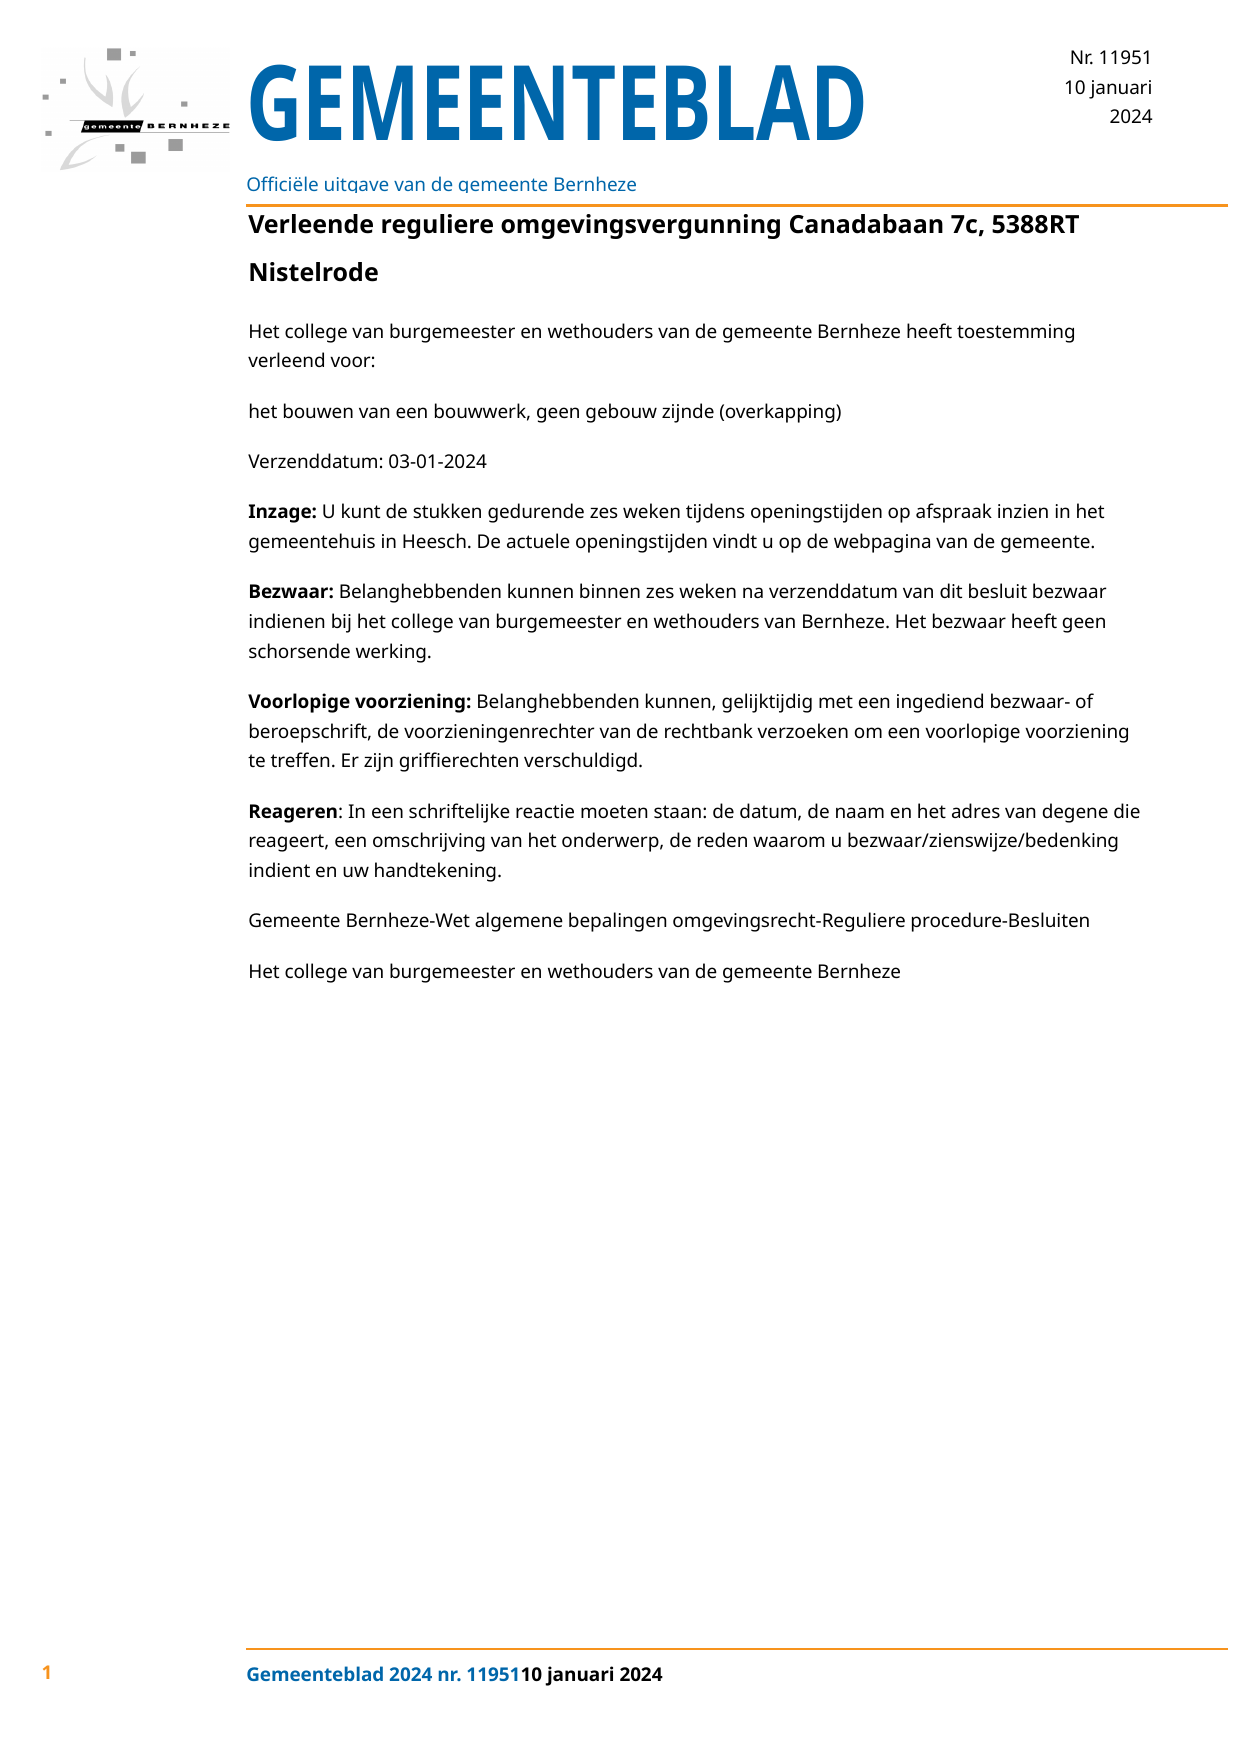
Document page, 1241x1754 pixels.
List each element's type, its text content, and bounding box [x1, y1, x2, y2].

text Voorlopige voorziening: Belanghebbenden kunnen, gelijktijdig met een ingediend bezwaar- of beroepschrift, de voorzieningenrechter van de rechtbank verzoeken om een voorlopige voorziening te treffen. Er zijn griffierechten verschuldigd. [248, 688, 1152, 773]
text het bouwen van een bouwwerk, geen gebouw zijnde (overkapping) [248, 398, 1152, 424]
text Het college van burgemeester en wethouders van de gemeente Bernheze heeft toestemming verleend voor: [248, 318, 1152, 373]
text Inzage: U kunt de stukken gedurende zes weken tijdens openingstijden op afspraak inzien in het gemeentehuis in Heesch. De actuele openingstijden vindt u op de webpagina van de gemeente. [248, 499, 1152, 554]
text Verleende reguliere omgevingsvergunning Canadabaan 7c, 5388RT Nistelrode [248, 207, 1152, 288]
picture [41, 47, 231, 172]
text Verzenddatum: 03-01-2024 [248, 448, 1152, 474]
text Gemeente Bernheze-Wet algemene bepalingen omgevingsrecht-Reguliere procedure-Besluiten [248, 907, 1152, 933]
text Het college van burgemeester en wethouders van de gemeente Bernheze [248, 958, 1152, 984]
text Bezwaar: Belanghebbenden kunnen binnen zes weken na verzenddatum van dit besluit bezwaar indienen bij het college van burgemeester en wethouders van Bernheze. Het bezwaar heeft geen schorsende werking. [248, 579, 1152, 664]
text Reageren: In een schriftelijke reactie moeten staan: de datum, de naam en het adres van degene die reageert, een omschrijving van het onderwerp, de reden waarom u bezwaar/zienswijze/bedenking indient en uw handtekening. [248, 798, 1152, 883]
